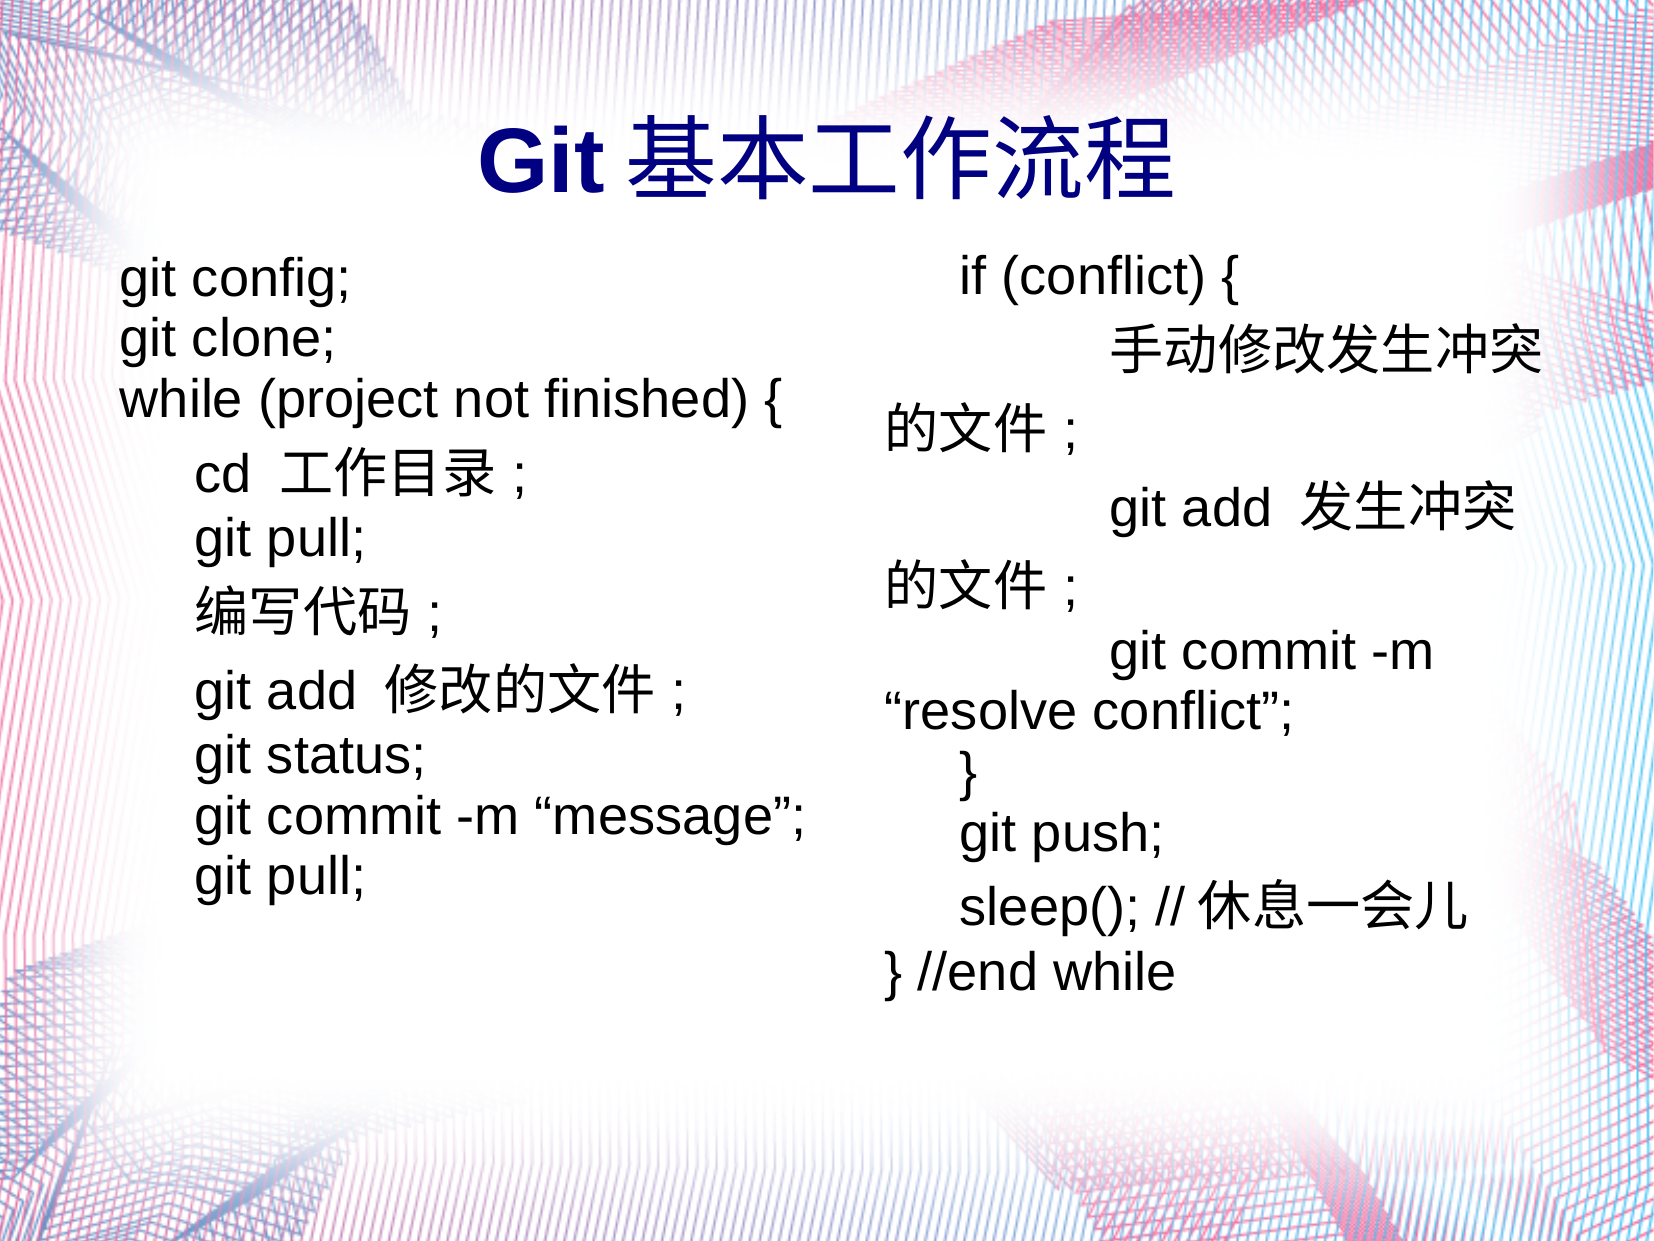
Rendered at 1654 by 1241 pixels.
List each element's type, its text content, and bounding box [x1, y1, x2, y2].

picture [0, 0, 1654, 1241]
text_box if (conflict) { 手动修改发生冲突的文件; git add 发生冲突的文件; git commit -m “resolve conflict”; } git push; sleep(); //休息一会儿 } //end while [870, 238, 1561, 1023]
title Git基本工作流程 [82, 49, 1571, 257]
text_box git config; git clone; while (project not finished) { cd 工作目录; git pull; 编写代码; git add 修改的文件; git status; git commit -m “message”; git pull; [105, 240, 856, 991]
